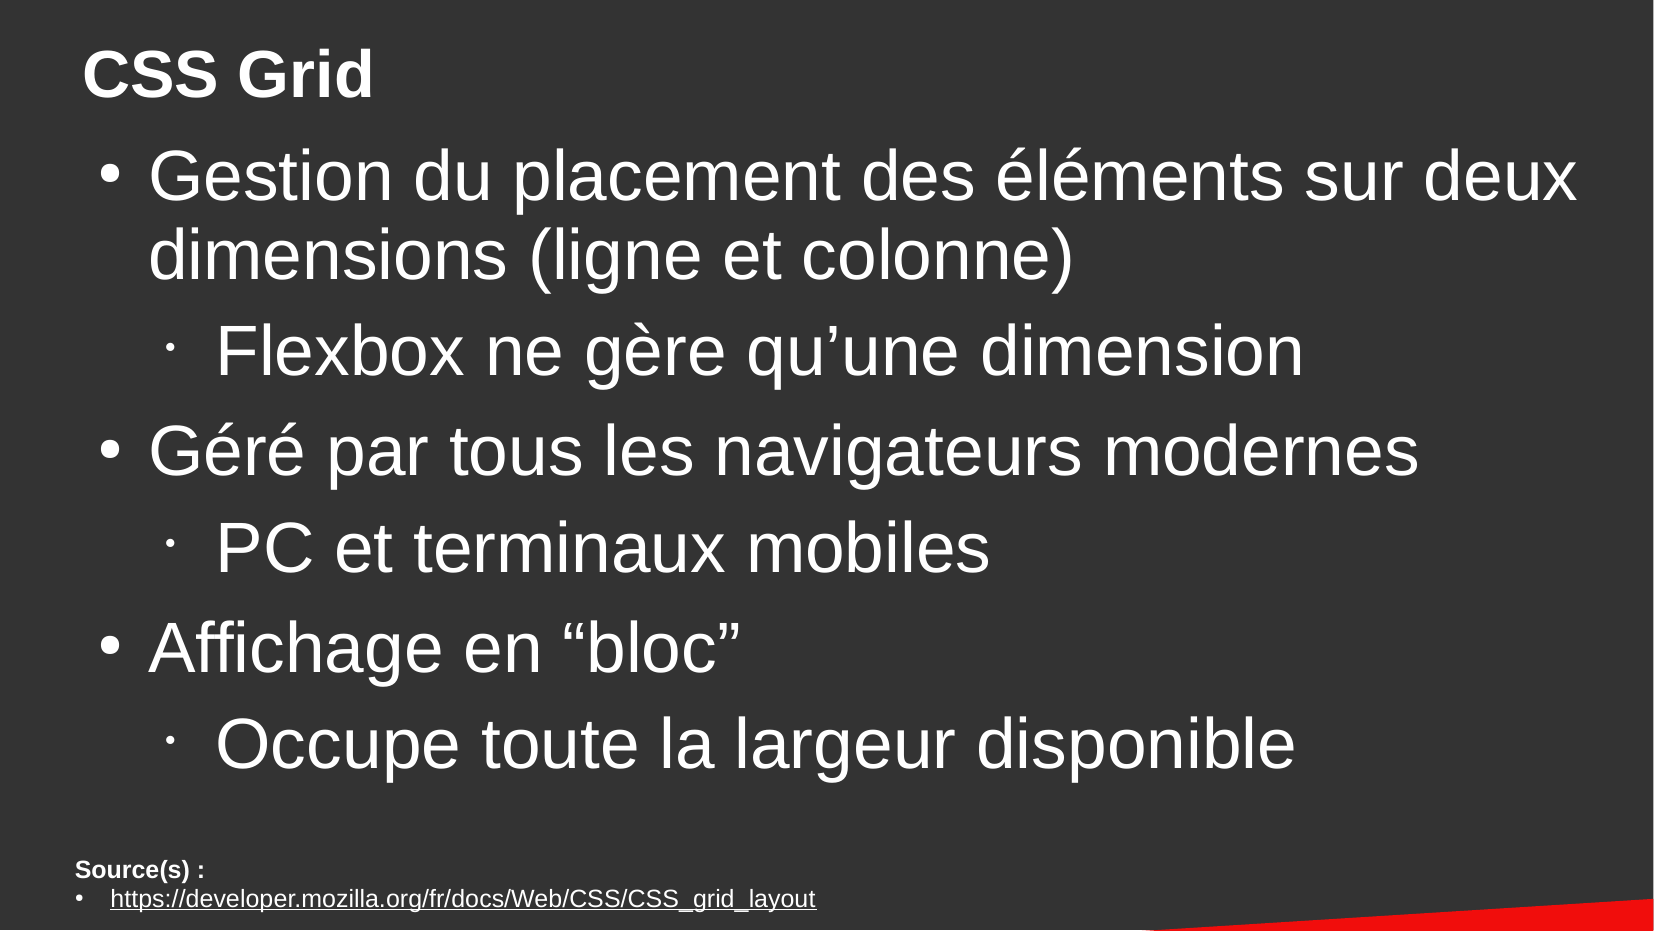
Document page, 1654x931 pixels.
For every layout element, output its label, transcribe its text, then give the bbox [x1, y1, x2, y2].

text_box [1141, 898, 1654, 931]
title CSS Grid [82, 37, 1571, 114]
list Gestion du placement des éléments sur deux dimensions (ligne et colonne) Flexbox ne gère qu’une dimension Géré par tous les navigateurs modernes PC et terminaux mobiles Affichage en “bloc” Occupe toute la largeur disponible [80, 135, 1620, 792]
text_box Source(s) : https://developer.mozilla.org/fr/docs/Web/CSS/CSS_grid_layout [60, 838, 1546, 920]
